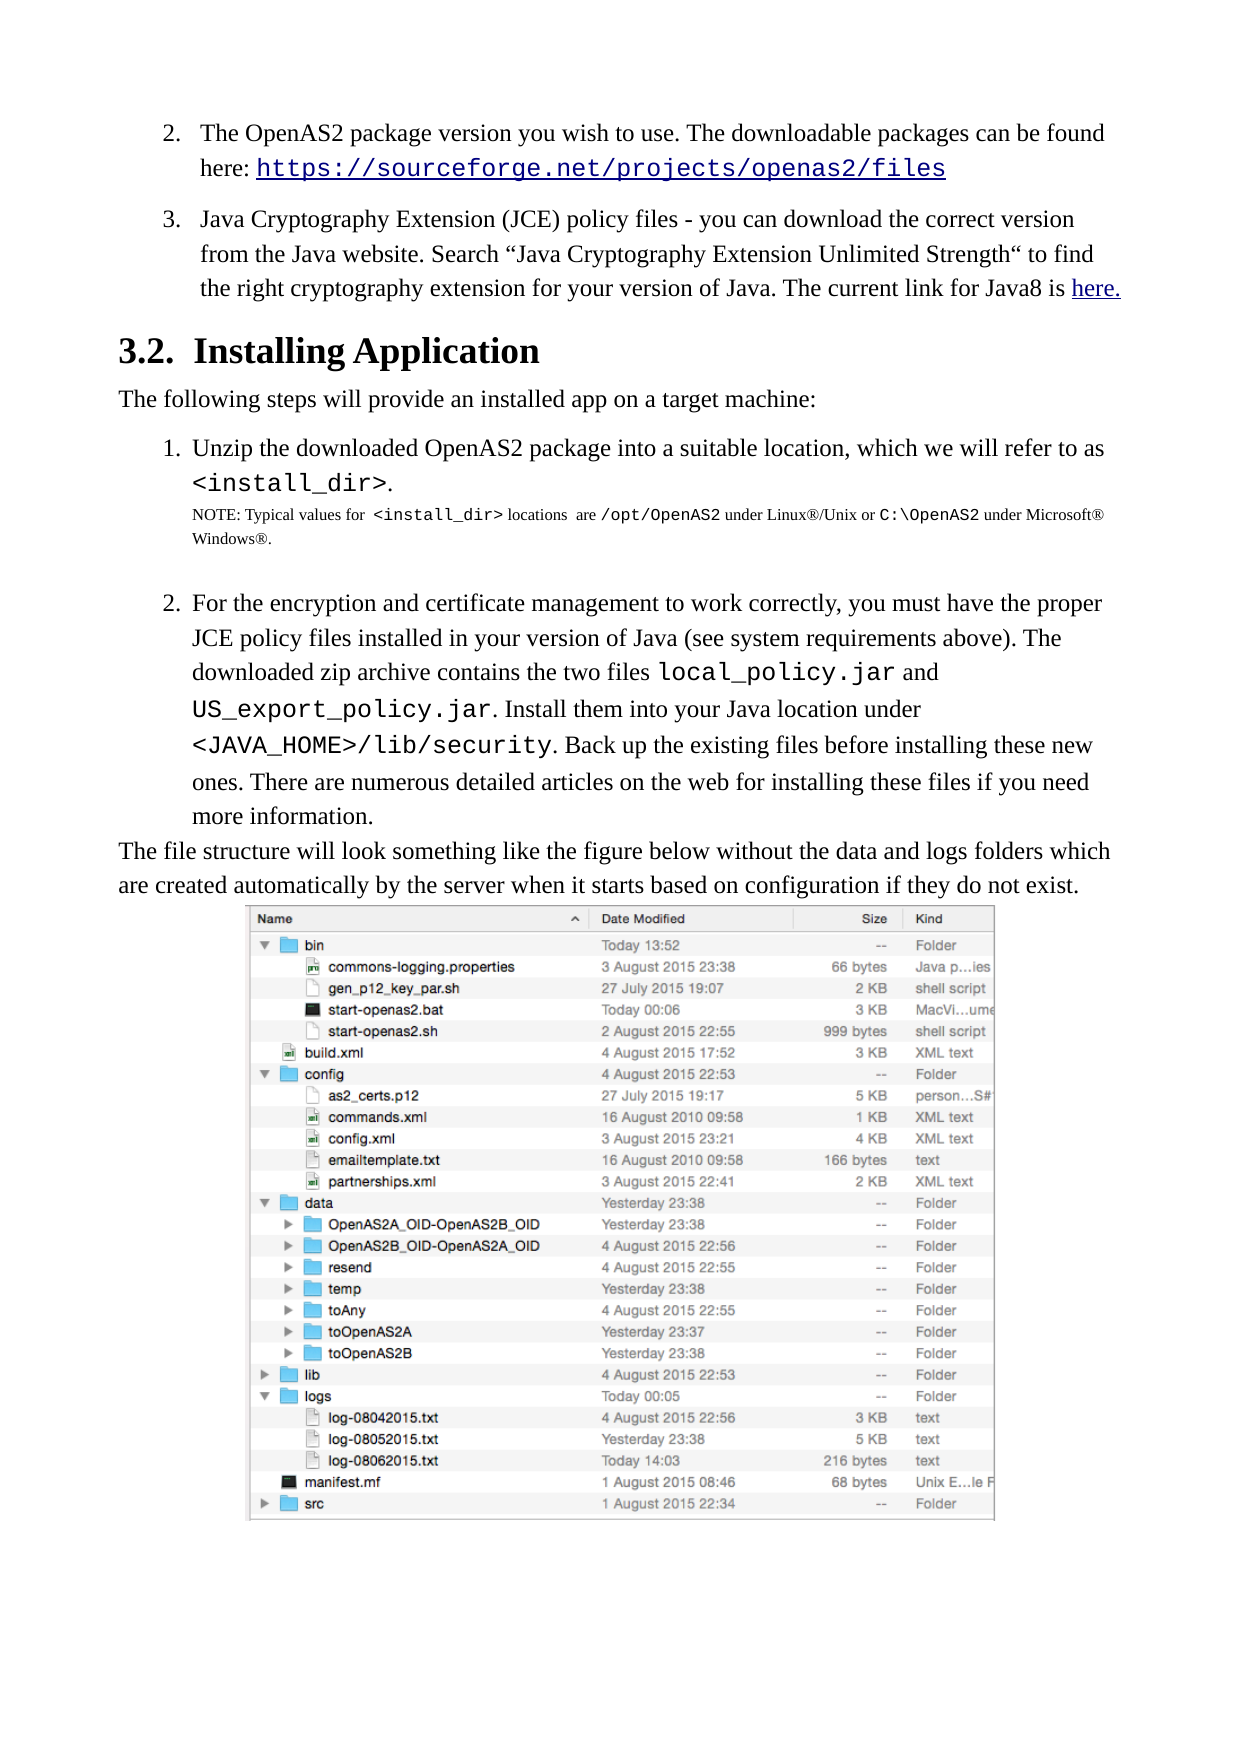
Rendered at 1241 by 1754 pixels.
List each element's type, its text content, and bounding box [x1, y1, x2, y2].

subtitle Installing Application [118, 328, 1122, 372]
picture [245, 905, 995, 1521]
list The OpenAS2 package version you wish to use. The downloadable packages can be found here: https://sourceforge.net/projects/openas2/files [162, 118, 1122, 183]
text The file structure will look something like the figure below without the data and logs folders which are created automatically by the server when it starts based on configuration if they do not exist. [118, 836, 1122, 899]
list For the encryption and certificate management to work correctly, you must have the proper JCE policy files installed in your version of Java (see system requirements above). The downloaded zip archive contains the two files local_policy.jar and US_export_policy.jar. Install them into your Java location under <JAVA_HOME>/lib/security. Back up the existing files before installing these new ones. There are numerous detailed articles on the web for installing these files if you need more information. [162, 588, 1122, 830]
text The following steps will provide an installed app on a target machine: [118, 384, 1122, 413]
list NOTE: Typical values for <install_dir> locations are /opt/OpenAS2 under Linux®/Unix or C:\OpenAS2 under Microsoft® Windows®. [162, 504, 1122, 583]
list Java Cryptography Extension (JCE) policy files - you can download the correct version from the Java website. Search “Java Cryptography Extension Unlimited Strength“ to find the right cryptography extension for your version of Java. The current link for Java8 is here. [162, 204, 1122, 302]
list Unzip the downloaded OpenAS2 package into a suitable location, which we will refer to as <install_dir>. [162, 433, 1122, 498]
